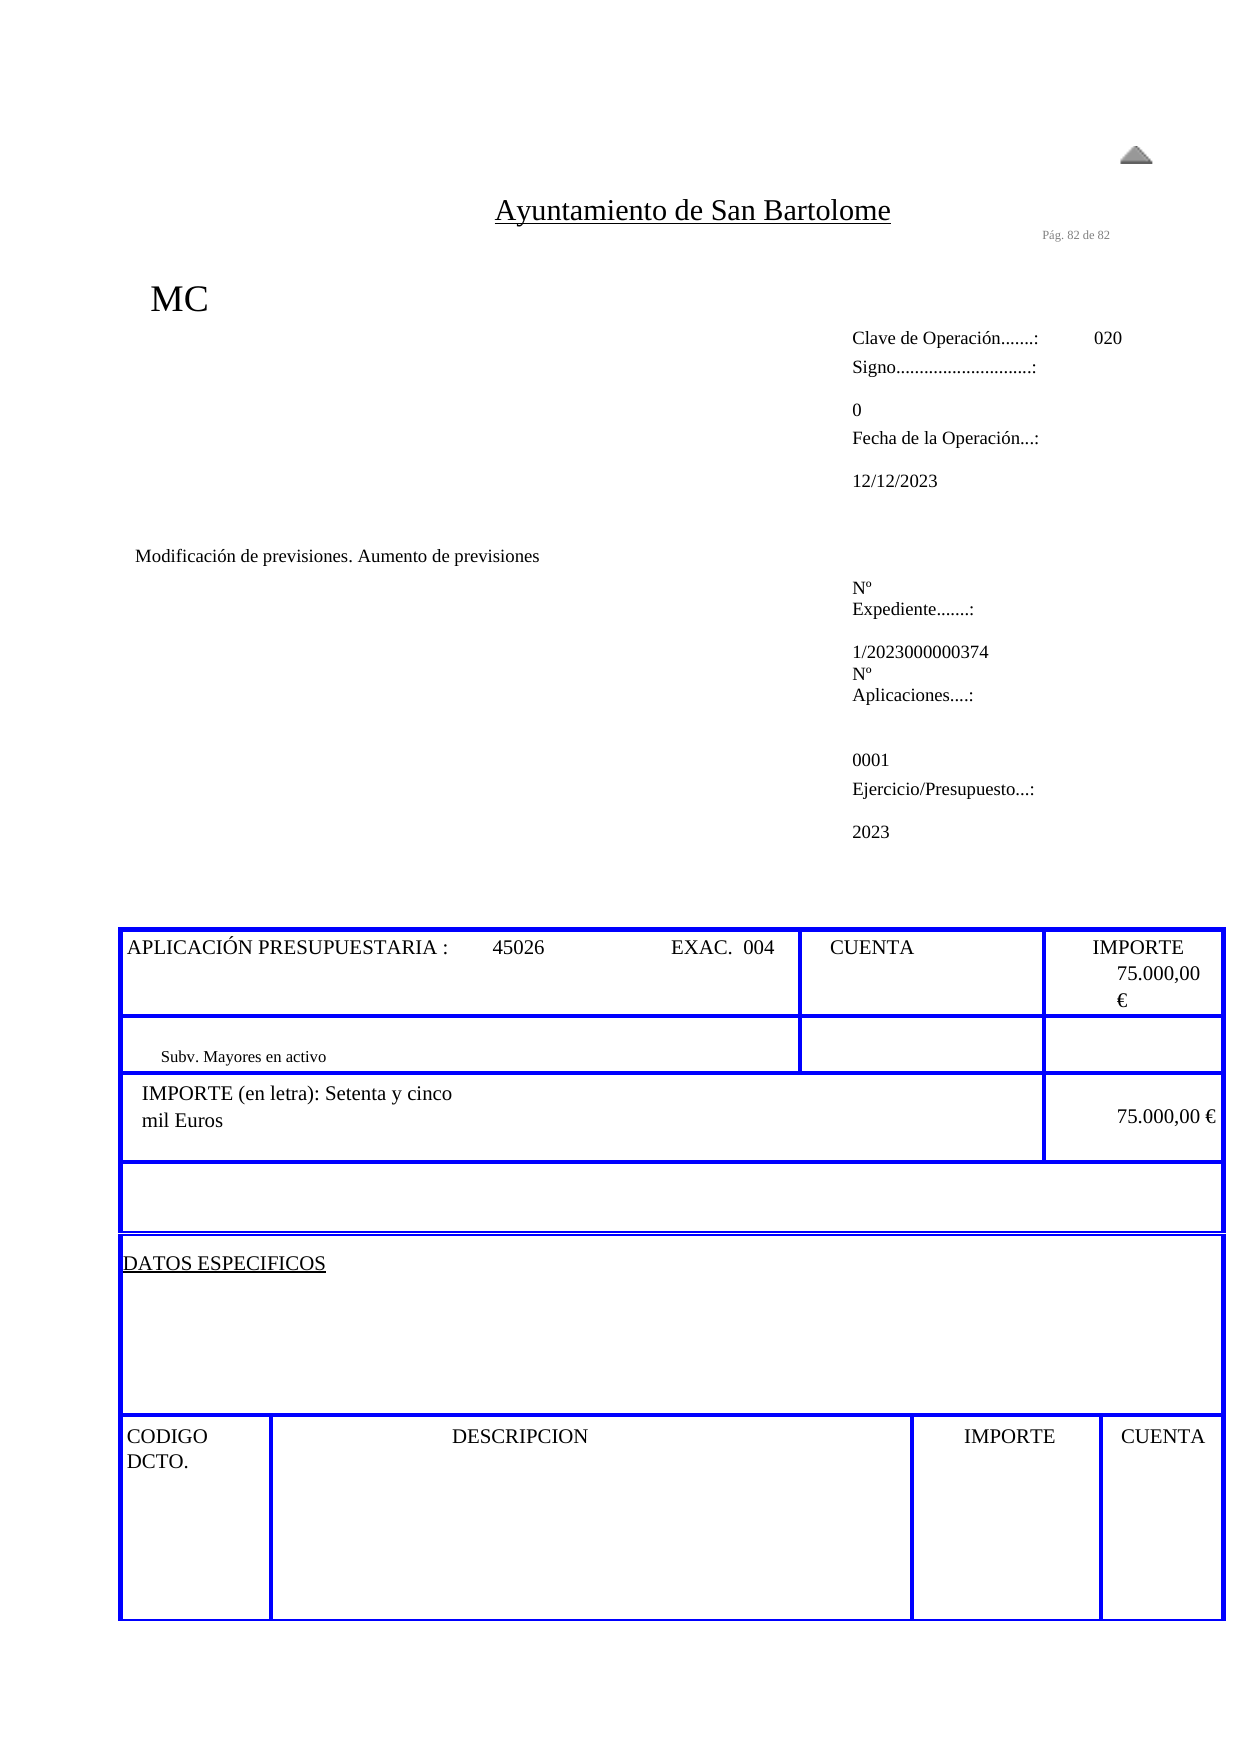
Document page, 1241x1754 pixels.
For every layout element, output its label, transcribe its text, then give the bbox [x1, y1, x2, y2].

table_header IMPORTE 75.000,00 € [1046, 932, 1221, 1014]
table_cell [1046, 1018, 1221, 1071]
text Nº Expediente.......: 1/2023000000374 Nº Aplicaciones....: 0001 [852, 577, 993, 771]
table_cell CUENTA [1103, 1417, 1221, 1619]
table_cell IMPORTE [914, 1417, 1099, 1619]
text Modificación de previsiones. Aumento de previsiones [135, 545, 1105, 567]
text Ayuntamiento de San Bartolome [494, 192, 1122, 227]
table_cell DATOS ESPECIFICOS [123, 1236, 1221, 1413]
text Pág. 82 de 82 [118, 228, 1110, 242]
table_cell CODIGO DCTO. [123, 1417, 269, 1619]
table_cell [802, 1018, 1042, 1071]
text Clave de Operación.......: 020 [852, 327, 1122, 349]
table_header CUENTA [802, 932, 1042, 1014]
table_cell [123, 1164, 1221, 1231]
table_cell Subv. Mayores en activo [123, 1018, 798, 1071]
table_header APLICACIÓN PRESUPUESTARIA : 45026 EXAC. 004 [123, 932, 798, 1014]
text Signo.............................: 0 [852, 356, 1122, 420]
table_cell 75.000,00 € [1046, 1075, 1221, 1160]
table_cell DESCRIPCION [273, 1417, 910, 1619]
table_cell IMPORTE (en letra): Setenta y cinco mil Euros [123, 1075, 1042, 1160]
text MC [150, 276, 1122, 319]
text Ejercicio/Presupuesto...: 2023 [852, 777, 1122, 842]
text Fecha de la Operación...: 12/12/2023 [852, 427, 1122, 492]
